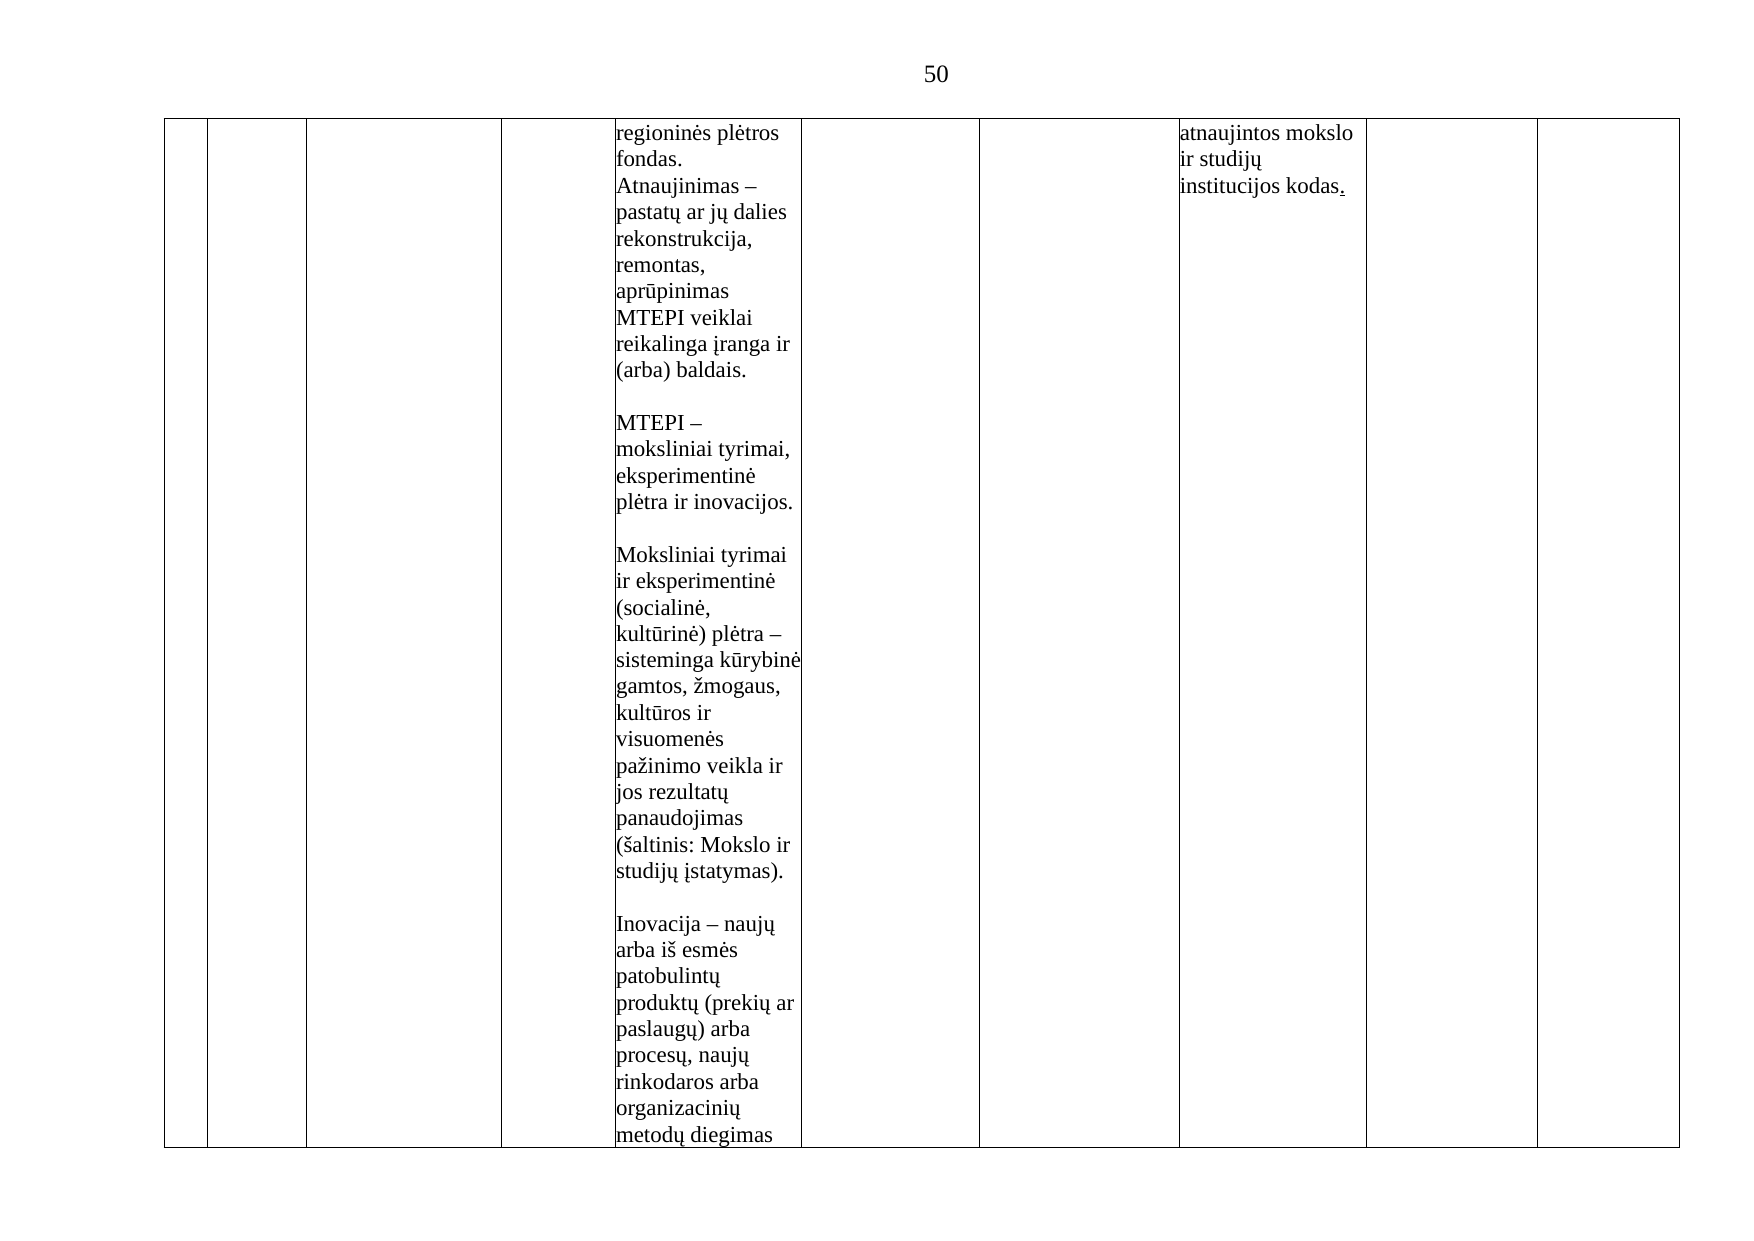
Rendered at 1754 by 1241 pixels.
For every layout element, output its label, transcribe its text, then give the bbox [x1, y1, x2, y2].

table_cell [307, 119, 501, 1147]
table_cell [165, 119, 207, 1147]
table_cell atnaujintos mokslo ir studijų institucijos kodas. [1180, 119, 1366, 1147]
table_cell [502, 119, 615, 1147]
table_cell [1367, 119, 1537, 1147]
table_cell regioninės plėtros fondas. Atnaujinimas – pastatų ar jų dalies rekonstrukcija, remontas, aprūpinimas MTEPI veiklai reikalinga įranga ir (arba) baldais. MTEPI – moksliniai tyrimai, eksperimentinė plėtra ir inovacijos. Moksliniai tyrimai ir eksperimentinė (socialinė, kultūrinė) plėtra – sisteminga kūrybinė gamtos, žmogaus, kultūros ir visuomenės pažinimo veikla ir jos rezultatų panaudojimas (šaltinis: Mokslo ir studijų įstatymas). Inovacija – naujų arba iš esmės patobulintų produktų (prekių ar paslaugų) arba procesų, naujų rinkodaros arba organizacinių metodų diegimas [616, 119, 801, 1147]
table_cell [980, 119, 1179, 1147]
table_cell [1538, 119, 1679, 1147]
table_cell [802, 119, 979, 1147]
table_cell [208, 119, 306, 1147]
